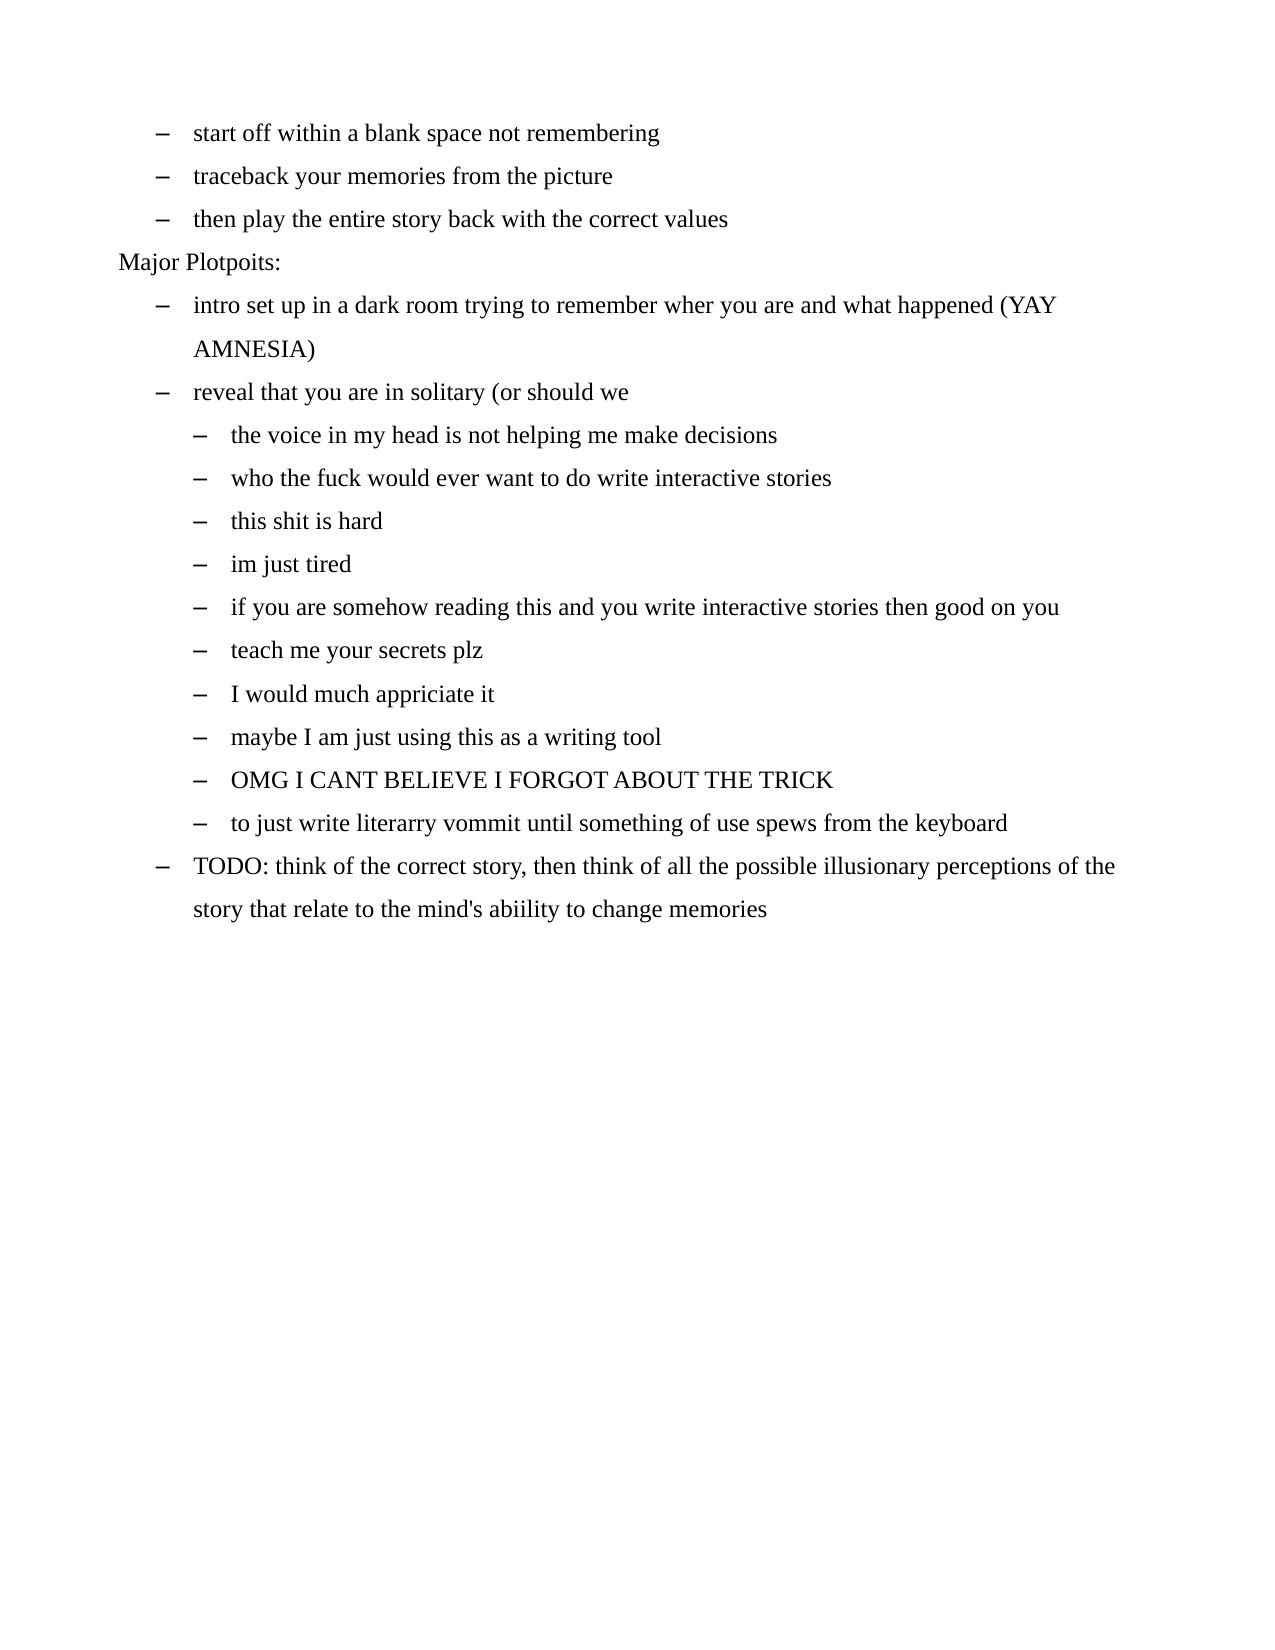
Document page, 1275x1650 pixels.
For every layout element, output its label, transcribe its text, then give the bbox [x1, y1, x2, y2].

list teach me your secrets plz [193, 636, 1157, 664]
list who the fuck would ever want to do write interactive stories [193, 463, 1157, 492]
list to just write literarry vommit until something of use spews from the keyboard [193, 808, 1157, 837]
list then play the entire story back with the correct values [156, 204, 1157, 233]
list im just tired [193, 549, 1157, 578]
text Major Plotpoits: [118, 247, 1157, 276]
list intro set up in a dark room trying to remember wher you are and what happened (YAY AMNESIA) [156, 291, 1157, 362]
list if you are somehow reading this and you write interactive stories then good on you [193, 592, 1157, 621]
list TODO: think of the correct story, then think of all the possible illusionary perceptions of the story that relate to the mind's abiility to change memories [156, 851, 1157, 923]
list I would much appriciate it [193, 679, 1157, 707]
list traceback your memories from the picture [156, 161, 1157, 190]
list start off within a blank space not remembering [156, 118, 1157, 147]
list reveal that you are in solitary (or should we [156, 377, 1157, 406]
list OMG I CANT BELIEVE I FORGOT ABOUT THE TRICK [193, 765, 1157, 794]
list the voice in my head is not helping me make decisions [193, 420, 1157, 449]
list maybe I am just using this as a writing tool [193, 722, 1157, 751]
list this shit is hard [193, 506, 1157, 535]
